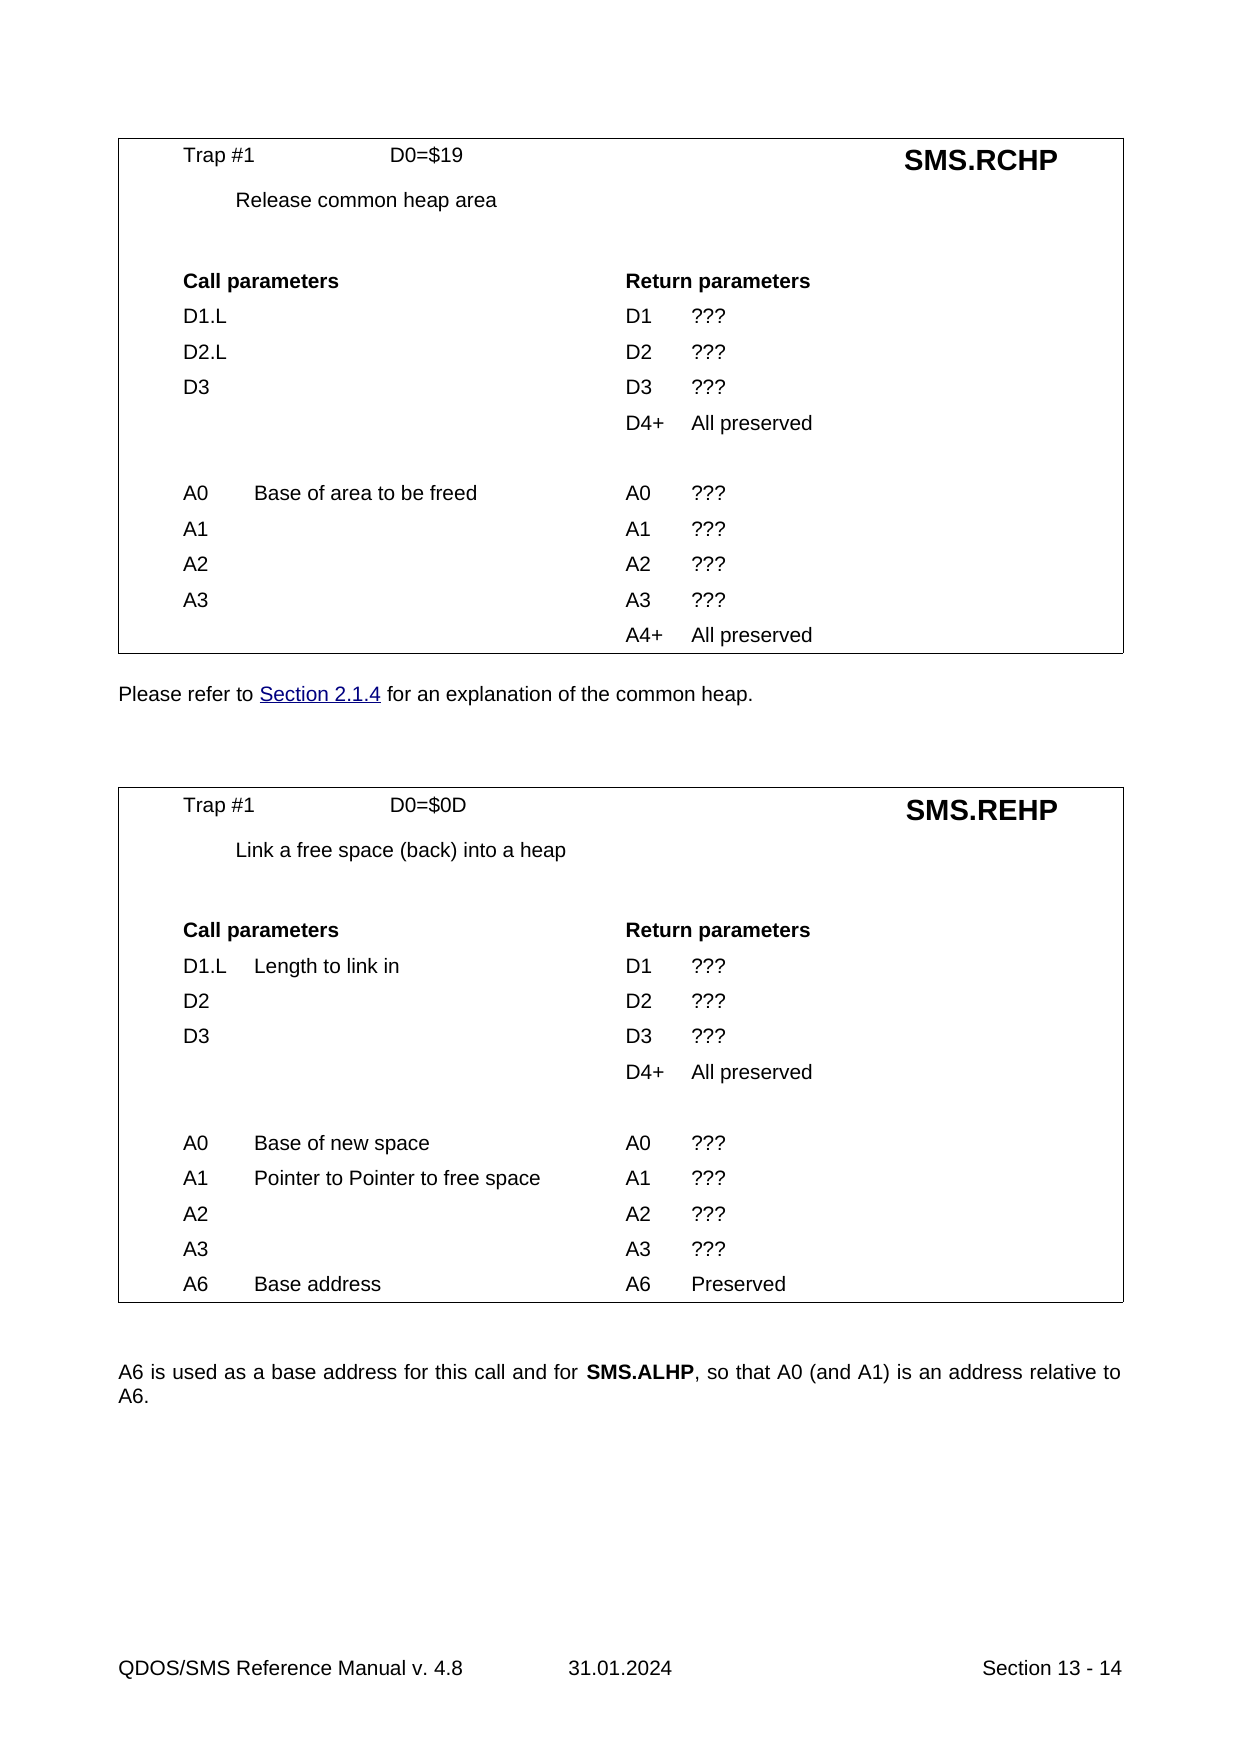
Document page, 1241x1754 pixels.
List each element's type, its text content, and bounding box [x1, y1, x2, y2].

table_cell A1 [177, 511, 248, 546]
table_cell [248, 617, 620, 653]
table_cell [248, 299, 620, 334]
table_cell [620, 440, 685, 476]
table_cell [177, 1054, 248, 1089]
table_cell ??? [685, 948, 1063, 983]
table_cell [1064, 1196, 1123, 1231]
table_cell Pointer to Pointer to free space [248, 1160, 620, 1196]
table_cell A2 [620, 546, 685, 582]
table_cell [620, 832, 1063, 872]
table_cell ??? [685, 476, 1063, 511]
table_cell Base address [248, 1267, 620, 1302]
table_cell [248, 1196, 620, 1231]
table_cell [177, 223, 620, 263]
table_cell [1064, 832, 1123, 872]
table_cell [620, 1090, 685, 1125]
table_cell D1 [620, 299, 685, 334]
table_cell [248, 440, 620, 476]
table_cell [1064, 405, 1123, 440]
table_cell [119, 832, 177, 872]
table_cell [248, 1054, 620, 1089]
table_header D0=$0D [384, 788, 620, 832]
table_cell [1064, 1019, 1123, 1054]
table_cell [1064, 263, 1123, 298]
table_cell [1064, 948, 1123, 983]
table_cell A0 [620, 476, 685, 511]
table_cell [119, 1125, 177, 1160]
table_cell [248, 369, 620, 405]
table_cell ??? [685, 334, 1063, 369]
table_cell [1064, 511, 1123, 546]
text A6 is used as a base address for this call and for SMS.ALHP, so that A0 (and A1) is an address relative to A6. [118, 1359, 1122, 1407]
table_cell [1064, 369, 1123, 405]
table_cell [1064, 334, 1123, 369]
table_header D0=$19 [384, 139, 620, 183]
table_cell [1064, 299, 1123, 334]
table_cell [685, 440, 1063, 476]
table_cell Release common heap area [230, 183, 620, 223]
table_cell [1064, 476, 1123, 511]
table_cell [119, 913, 177, 948]
table_cell [177, 440, 248, 476]
table_cell [119, 369, 177, 405]
table_cell Preserved [685, 1267, 1063, 1302]
table_cell [119, 223, 177, 263]
table_cell [1064, 223, 1123, 263]
table_cell [248, 582, 620, 617]
table_cell [119, 476, 177, 511]
table_cell [119, 983, 177, 1019]
table_cell ??? [685, 1125, 1063, 1160]
table_cell [177, 872, 620, 912]
table_cell [119, 1231, 177, 1267]
table_cell [248, 1019, 620, 1054]
table_cell [119, 511, 177, 546]
table_cell D4+ [620, 405, 685, 440]
table_cell Call parameters [177, 913, 620, 948]
table_cell [1064, 1231, 1123, 1267]
table_cell [1064, 1267, 1123, 1302]
table_cell ??? [685, 546, 1063, 582]
table_cell D4+ [620, 1054, 685, 1089]
table_cell [119, 405, 177, 440]
table_cell Link a free space (back) into a heap [230, 832, 620, 872]
table_cell ??? [685, 983, 1063, 1019]
table_cell D1.L [177, 299, 248, 334]
table_cell Length to link in [248, 948, 620, 983]
table_cell [248, 1231, 620, 1267]
table_cell [119, 1160, 177, 1196]
table_cell [119, 183, 177, 223]
table_cell [119, 582, 177, 617]
table_cell [119, 617, 177, 653]
table_cell [620, 183, 1063, 223]
table_cell [119, 1090, 177, 1125]
table_cell All preserved [685, 1054, 1063, 1089]
table_cell [119, 299, 177, 334]
table_cell Base of area to be freed [248, 476, 620, 511]
table_cell D3 [177, 369, 248, 405]
table_cell ??? [685, 582, 1063, 617]
table_cell A0 [177, 1125, 248, 1160]
table_header Trap #1 [177, 139, 384, 183]
table_header [1064, 788, 1123, 832]
table_cell [1064, 983, 1123, 1019]
table_header SMS.REHP [620, 788, 1063, 832]
table_cell A0 [620, 1125, 685, 1160]
table_cell A3 [620, 582, 685, 617]
table_cell [119, 263, 177, 298]
table_cell D3 [620, 369, 685, 405]
table_cell ??? [685, 1231, 1063, 1267]
table_cell D3 [177, 1019, 248, 1054]
table_cell D1.L [177, 948, 248, 983]
table_cell D2 [620, 983, 685, 1019]
table_cell [1064, 440, 1123, 476]
table_cell [248, 1090, 620, 1125]
table_cell Return parameters [620, 263, 1063, 298]
table_cell A3 [620, 1231, 685, 1267]
table_cell Return parameters [620, 913, 1063, 948]
table_header Trap #1 [177, 788, 384, 832]
table_cell [1064, 872, 1123, 912]
table_cell [119, 440, 177, 476]
table_cell [1064, 1090, 1123, 1125]
table_cell A6 [620, 1267, 685, 1302]
table_cell [248, 334, 620, 369]
table_cell [1064, 582, 1123, 617]
table_cell A3 [177, 582, 248, 617]
text Please refer to Section 2.1.4 for an explanation of the common heap. [118, 681, 1122, 705]
table_cell [248, 405, 620, 440]
table_cell [119, 1196, 177, 1231]
table_cell A6 [177, 1267, 248, 1302]
table_cell ??? [685, 369, 1063, 405]
table_cell ??? [685, 1160, 1063, 1196]
table_cell [119, 872, 177, 912]
table_cell All preserved [685, 617, 1063, 653]
table_cell [248, 983, 620, 1019]
table_cell Base of new space [248, 1125, 620, 1160]
table_cell ??? [685, 299, 1063, 334]
table_cell [1064, 546, 1123, 582]
table_cell [685, 1090, 1063, 1125]
table_cell Call parameters [177, 263, 620, 298]
table_cell [248, 511, 620, 546]
table_cell [177, 617, 248, 653]
table_cell A0 [177, 476, 248, 511]
table_cell [1064, 617, 1123, 653]
table_cell ??? [685, 1019, 1063, 1054]
table_cell [620, 223, 1063, 263]
table_cell [1064, 1160, 1123, 1196]
table_header [119, 788, 177, 832]
table_cell A1 [177, 1160, 248, 1196]
table_cell A1 [620, 511, 685, 546]
table_cell [1064, 1054, 1123, 1089]
table_cell A1 [620, 1160, 685, 1196]
table_cell ??? [685, 511, 1063, 546]
table_cell [119, 948, 177, 983]
table_header [1064, 139, 1123, 183]
table_cell [1064, 183, 1123, 223]
table_cell [248, 546, 620, 582]
table_cell [1064, 1125, 1123, 1160]
table_cell [177, 405, 248, 440]
table_cell All preserved [685, 405, 1063, 440]
table_cell [119, 1054, 177, 1089]
table_cell [1064, 913, 1123, 948]
table_cell [177, 832, 230, 872]
table_cell [620, 872, 1063, 912]
table_header SMS.RCHP [620, 139, 1063, 183]
table_cell [119, 1019, 177, 1054]
table_cell [119, 334, 177, 369]
table_header [119, 139, 177, 183]
table_cell [119, 1267, 177, 1302]
table_cell A3 [177, 1231, 248, 1267]
table_cell A2 [177, 1196, 248, 1231]
table_cell D1 [620, 948, 685, 983]
table_cell D3 [620, 1019, 685, 1054]
table_cell ??? [685, 1196, 1063, 1231]
table_cell A2 [177, 546, 248, 582]
table_cell D2 [177, 983, 248, 1019]
table_cell D2.L [177, 334, 248, 369]
table_cell D2 [620, 334, 685, 369]
table_cell A4+ [620, 617, 685, 653]
table_cell [119, 546, 177, 582]
table_cell [177, 183, 230, 223]
table_cell A2 [620, 1196, 685, 1231]
table_cell [177, 1090, 248, 1125]
